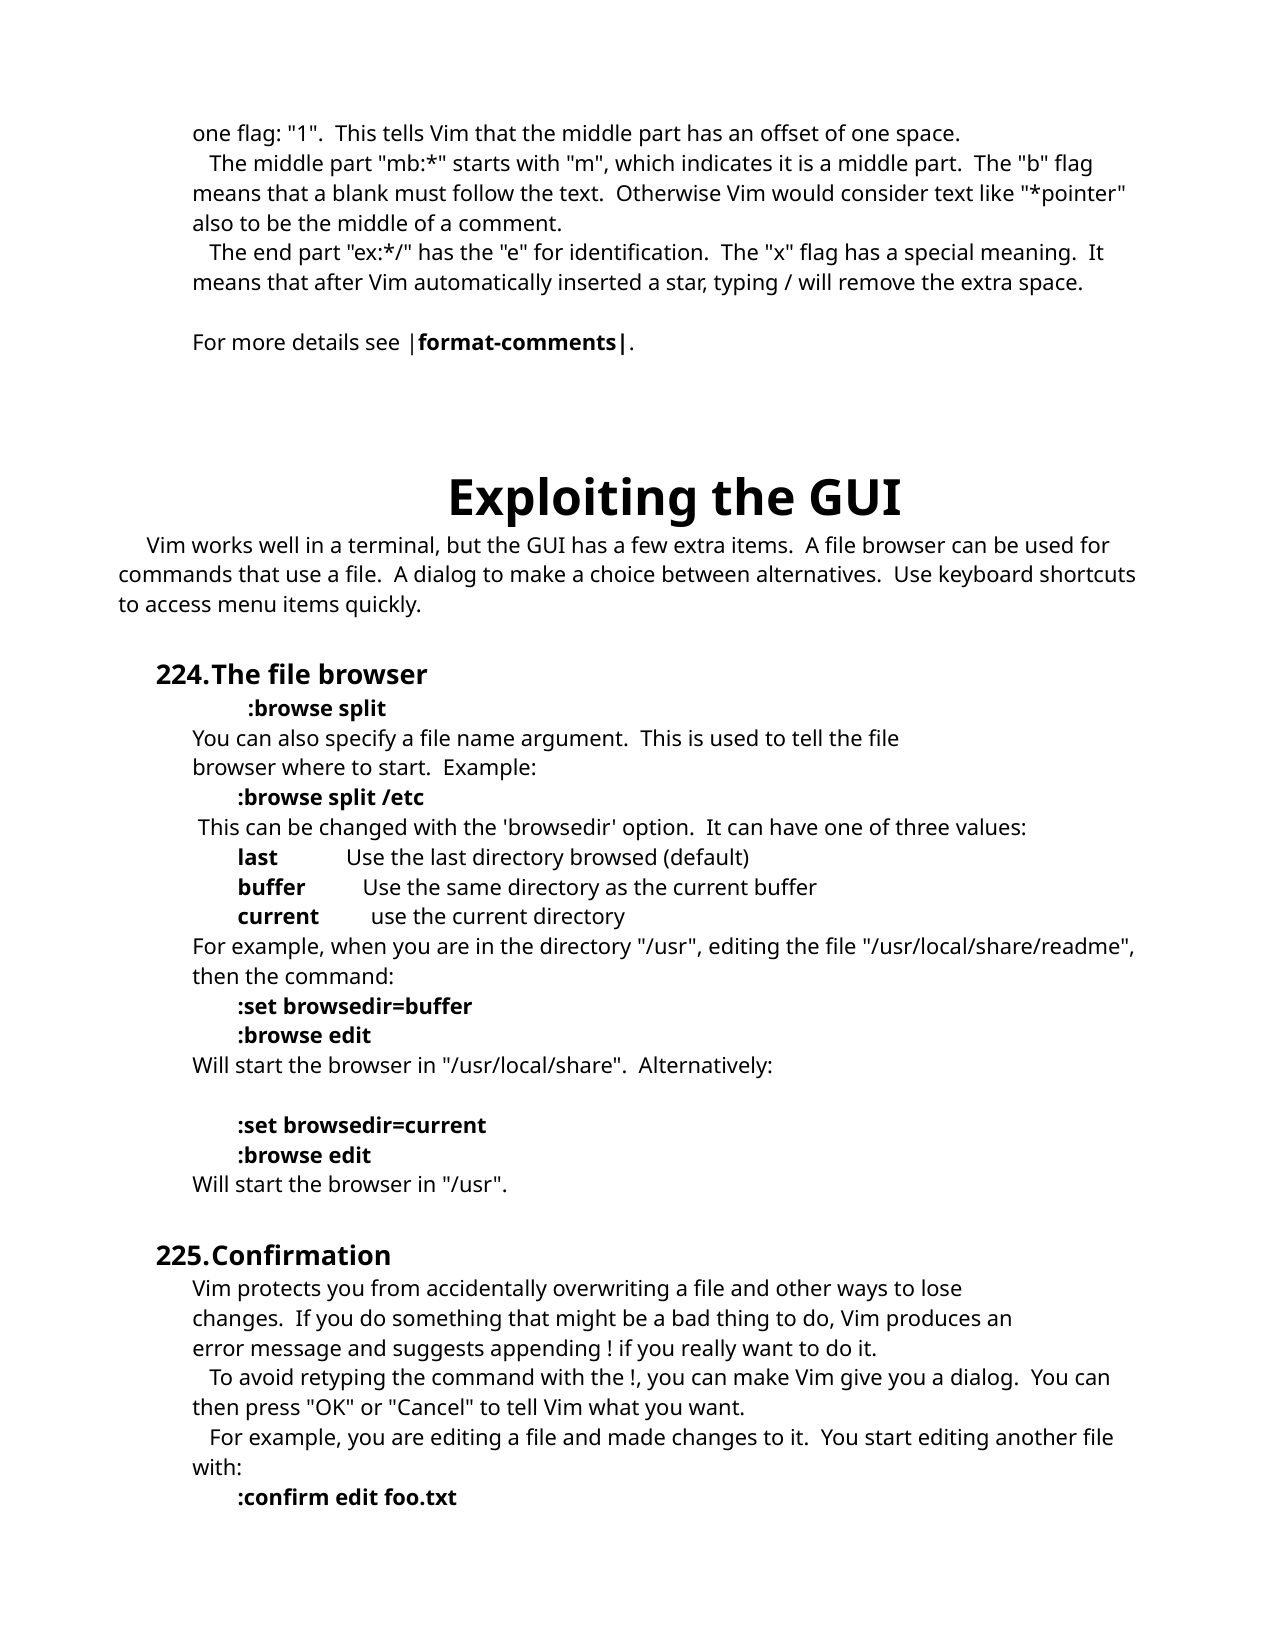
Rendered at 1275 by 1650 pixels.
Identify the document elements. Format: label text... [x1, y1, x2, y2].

list current use the current directory [154, 901, 1157, 931]
list Confirmation [156, 1236, 1157, 1273]
list last Use the last directory browsed (default) [154, 842, 1157, 871]
list For more details see |format-comments|. [154, 327, 1157, 356]
list :browse edit [154, 1020, 1157, 1050]
list error message and suggests appending ! if you really want to do it. [154, 1332, 1157, 1362]
list Exploiting the GUI [156, 461, 1157, 529]
list :set browsedir=buffer [154, 991, 1157, 1020]
list :browse split [193, 693, 1157, 722]
list changes. If you do something that might be a bad thing to do, Vim produces an [154, 1303, 1157, 1332]
list :browse split /etc [154, 782, 1157, 812]
list buffer Use the same directory as the current buffer [154, 871, 1157, 901]
list :set browsedir=current [154, 1110, 1157, 1139]
list Vim protects you from accidentally overwriting a file and other ways to lose [154, 1273, 1157, 1303]
list To avoid retyping the command with the !, you can make Vim give you a dialog. You can then press "OK" or "Cancel" to tell Vim what you want. [154, 1362, 1157, 1422]
list You can also specify a file name argument. This is used to tell the file [154, 722, 1157, 752]
list Vim works well in a terminal, but the GUI has a few extra items. A file browser can be used for commands that use a file. A dialog to make a choice between alternatives. Use keyboard shortcuts to access menu items quickly. [81, 529, 1157, 619]
list This can be changed with the 'browsedir' option. It can have one of three values: [154, 812, 1157, 842]
list browser where to start. Example: [154, 752, 1157, 782]
list Will start the browser in "/usr". [154, 1169, 1157, 1199]
list The file browser [156, 656, 1157, 693]
list one flag: "1". This tells Vim that the middle part has an offset of one space. [154, 118, 1157, 148]
list Will start the browser in "/usr/local/share". Alternatively: [154, 1050, 1157, 1080]
list For example, when you are in the directory "/usr", editing the file "/usr/local/share/readme", then the command: [154, 931, 1157, 991]
list For example, you are editing a file and made changes to it. You start editing another file with: [154, 1422, 1157, 1481]
list :browse edit [154, 1139, 1157, 1169]
list :confirm edit foo.txt [154, 1481, 1157, 1511]
list The middle part "mb:*" starts with "m", which indicates it is a middle part. The "b" flag means that a blank must follow the text. Otherwise Vim would consider text like "*pointer" also to be the middle of a comment. [154, 148, 1157, 237]
list The end part "ex:*/" has the "e" for identification. The "x" flag has a special meaning. It means that after Vim automatically inserted a star, typing / will remove the extra space. [154, 237, 1157, 297]
